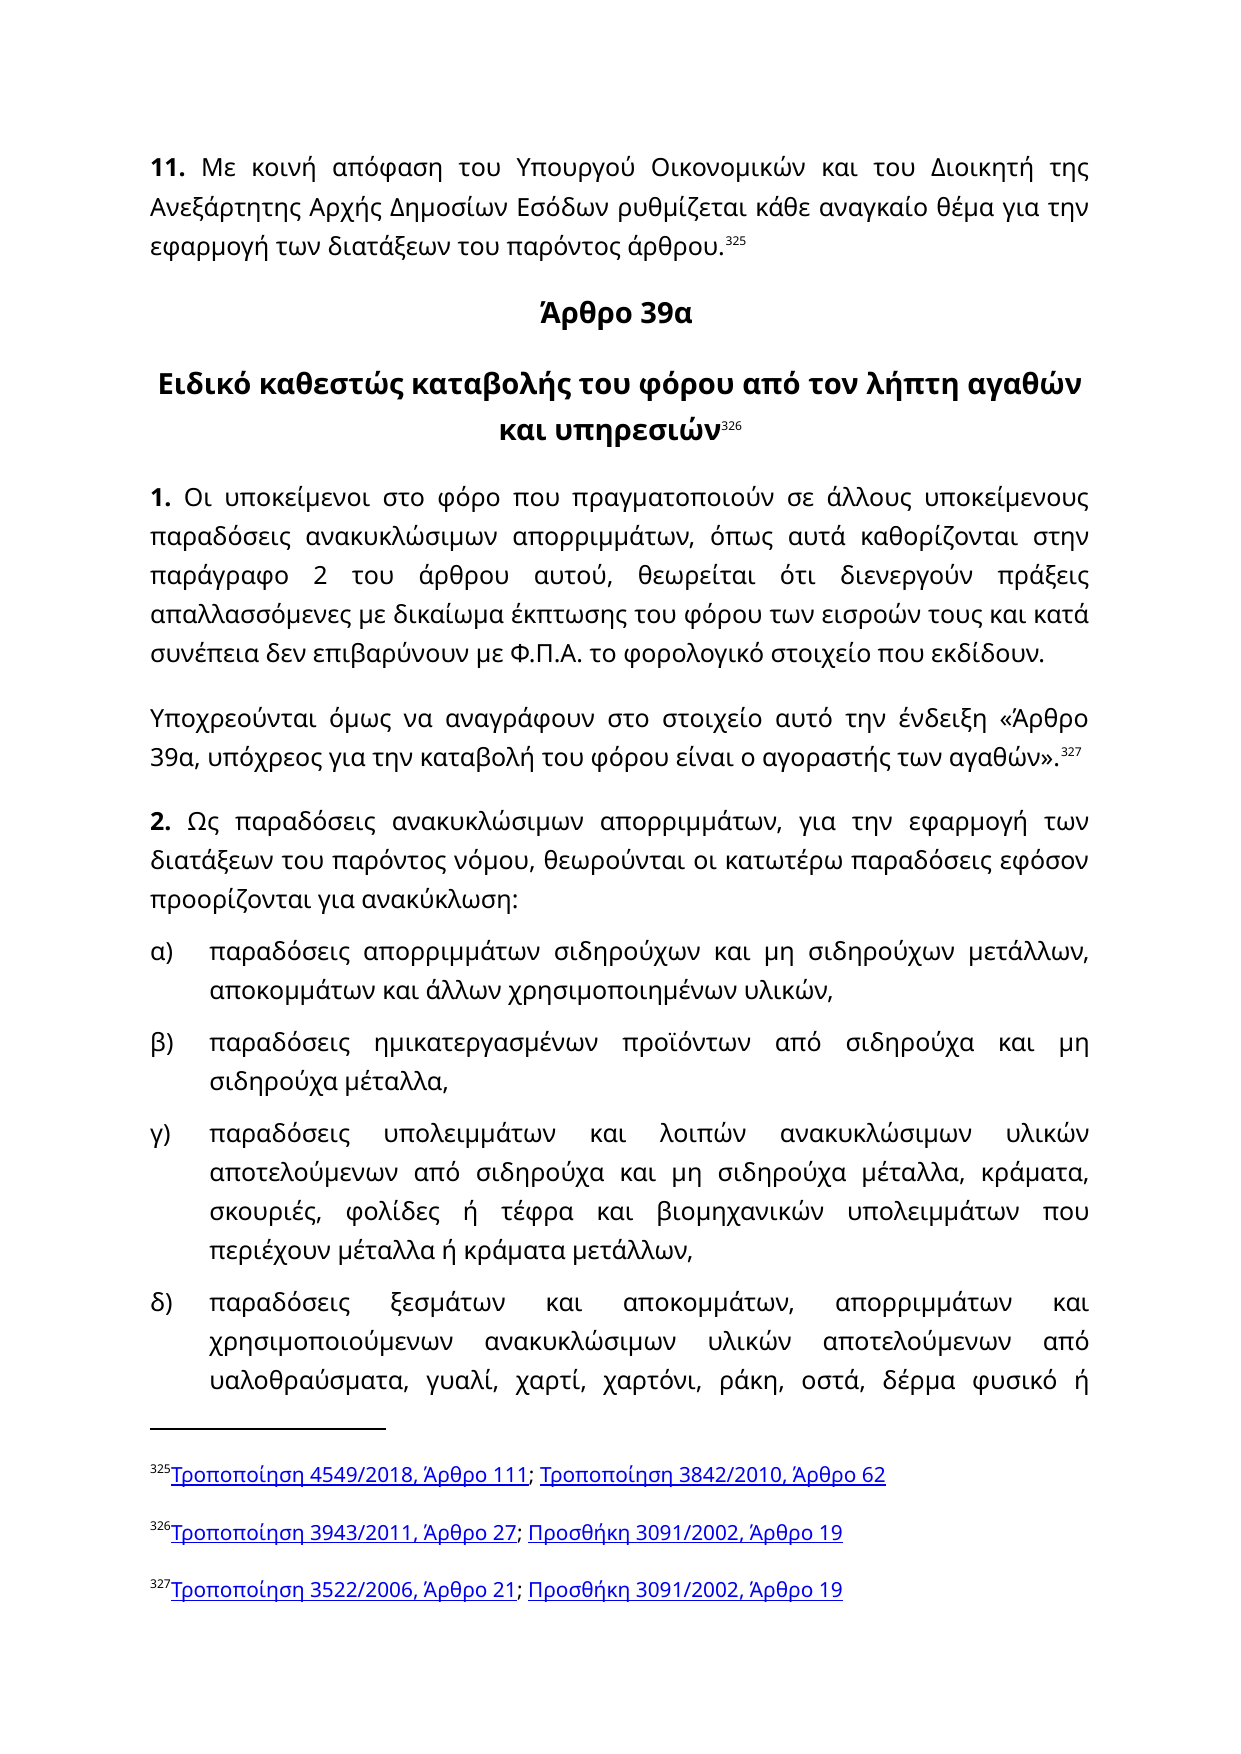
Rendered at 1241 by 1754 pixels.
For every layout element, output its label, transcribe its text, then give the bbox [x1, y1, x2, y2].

text 2. Ως παραδόσεις ανακυκλώσιμων απορριμμάτων, για την εφαρμογή των διατάξεων του παρόντος νόμου, θεωρούνται οι κατωτέρω παραδόσεις εφόσον προορίζονται για ανακύκλωση: [150, 803, 1090, 916]
text Τροποποίηση 3522/2006, Άρθρο 21; Προσθήκη 3091/2002, Άρθρο 19 [150, 1576, 1090, 1604]
text Υποχρεούνται όμως να αναγράφουν στο στοιχείο αυτό την ένδειξη «Άρθρο 39α, υπόχρεος για την καταβολή του φόρου είναι ο αγοραστής των αγαθών». [150, 700, 1090, 773]
subtitle Ειδικό καθεστώς καταβολής του φόρου από τον λήπτη αγαθών και υπηρεσιών [150, 363, 1090, 448]
text 11. Με κοινή απόφαση του Υπουργού Οικονομικών και του Διοικητή της Ανεξάρτητης Αρχής Δημοσίων Εσόδων ρυθμίζεται κάθε αναγκαίο θέμα για την εφαρμογή των διατάξεων του παρόντος άρθρου. [150, 150, 1090, 262]
text Τροποποίηση 4549/2018, Άρθρο 111; Τροποποίηση 3842/2010, Άρθρο 62 [150, 1460, 1090, 1489]
list α) παραδόσεις απορριμμάτων σιδηρούχων και μη σιδηρούχων μετάλλων, αποκομμάτων και άλλων χρησιμοποιημένων υλικών, [150, 933, 1090, 1007]
list β) παραδόσεις ημικατεργασμένων προϊόντων από σιδηρούχα και μη σιδηρούχα μέταλλα, [150, 1024, 1090, 1098]
list δ) παραδόσεις ξεσμάτων και αποκομμάτων, απορριμμάτων και χρησιμοποιούμενων ανακυκλώσιμων υλικών αποτελούμενων από υαλοθραύσματα, γυαλί, χαρτί, χαρτόνι, ράκη, οστά, δέρμα φυσικό ή [150, 1284, 1090, 1397]
subtitle Άρθρο 39α [150, 292, 1090, 332]
list γ) παραδόσεις υπολειμμάτων και λοιπών ανακυκλώσιμων υλικών αποτελούμενων από σιδηρούχα και μη σιδηρούχα μέταλλα, κράματα, σκουριές, φολίδες ή τέφρα και βιομηχανικών υπολειμμάτων που περιέχουν μέταλλα ή κράματα μετάλλων, [150, 1115, 1090, 1267]
text 1. Οι υποκείμενοι στο φόρο που πραγματοποιούν σε άλλους υποκείμενους παραδόσεις ανακυκλώσιμων απορριμμάτων, όπως αυτά καθορίζονται στην παράγραφο 2 του άρθρου αυτού, θεωρείται ότι διενεργούν πράξεις απαλλασσόμενες με δικαίωμα έκπτωσης του φόρου των εισροών τους και κατά συνέπεια δεν επιβαρύνουν με Φ.Π.Α. το φορολογικό στοιχείο που εκδίδουν. [150, 479, 1090, 670]
text Τροποποίηση 3943/2011, Άρθρο 27; Προσθήκη 3091/2002, Άρθρο 19 [150, 1518, 1090, 1546]
